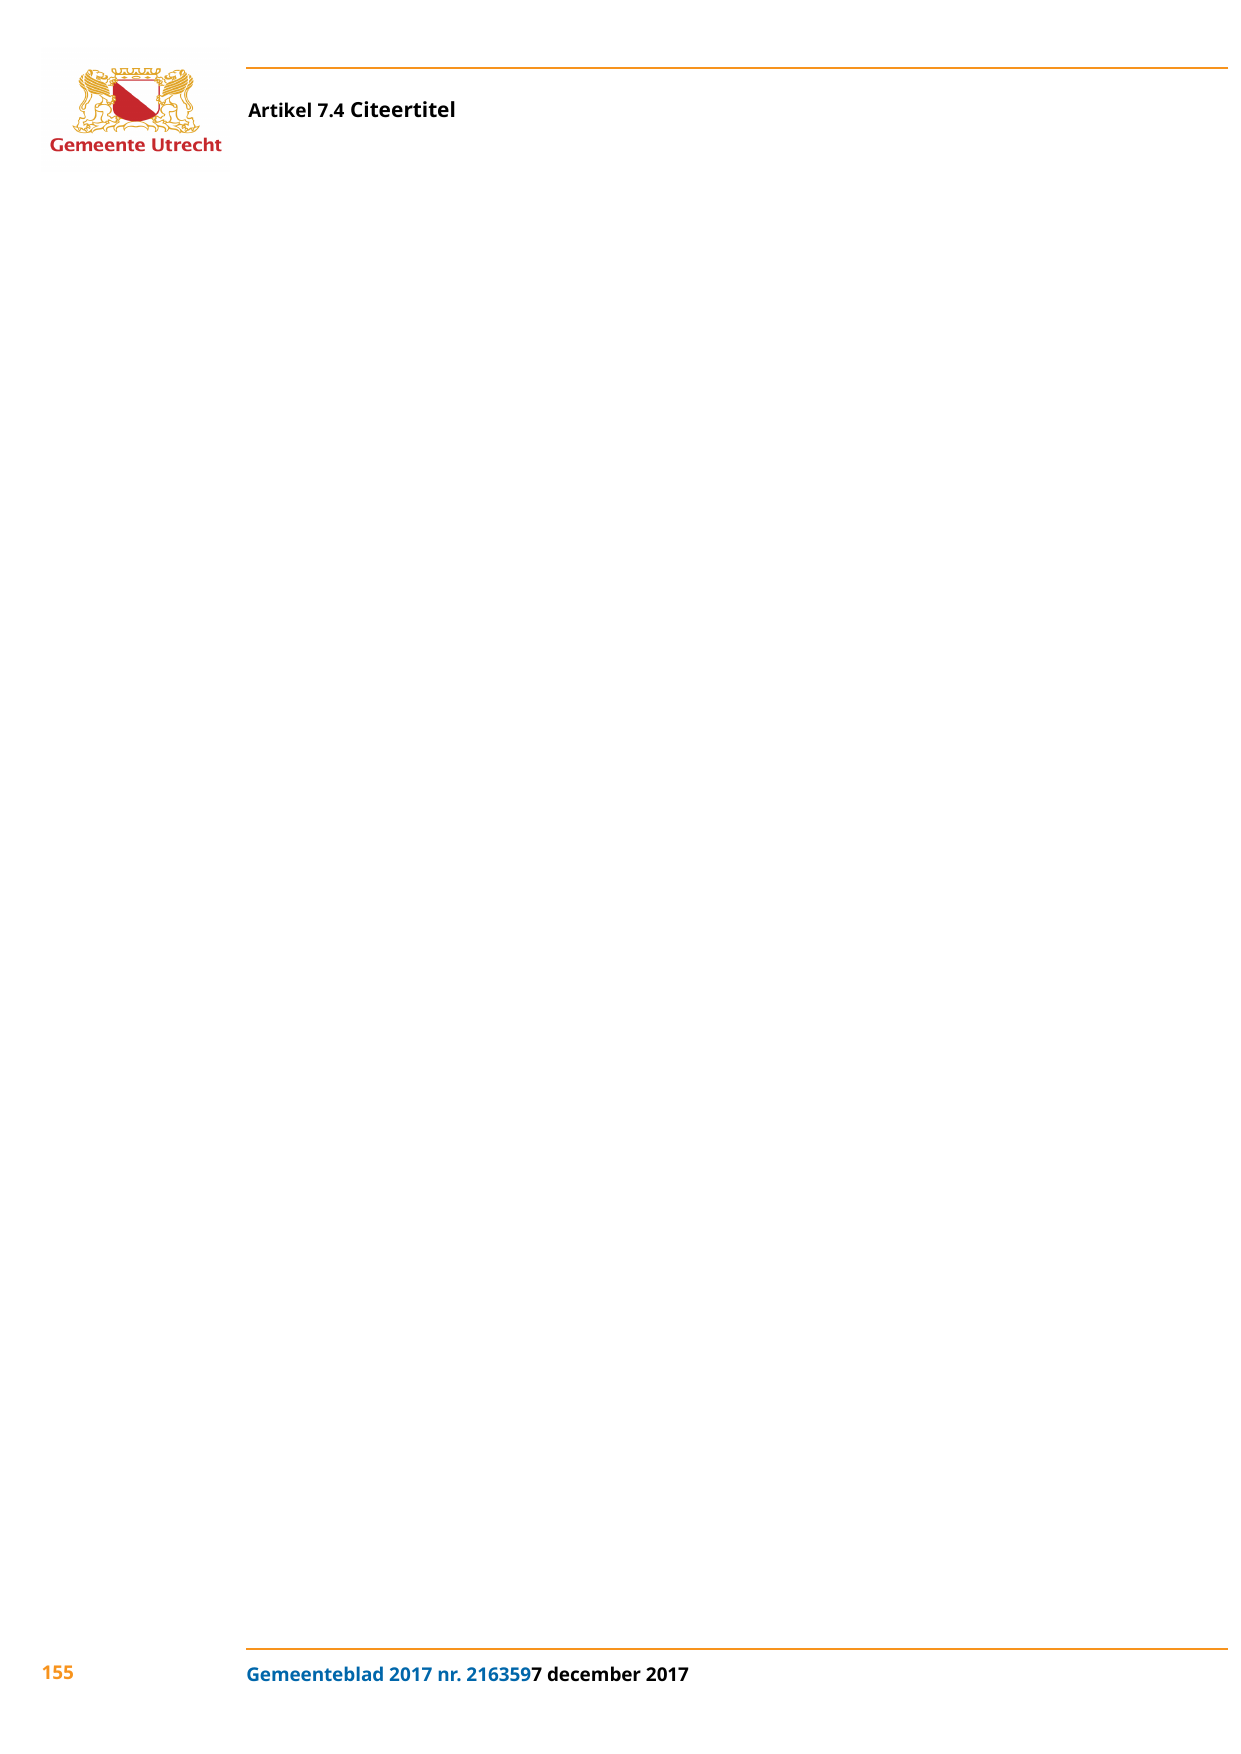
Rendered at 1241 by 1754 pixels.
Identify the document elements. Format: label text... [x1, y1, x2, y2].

picture [41, 47, 231, 172]
text Artikel 7.4 Citeertitel [248, 95, 1152, 123]
